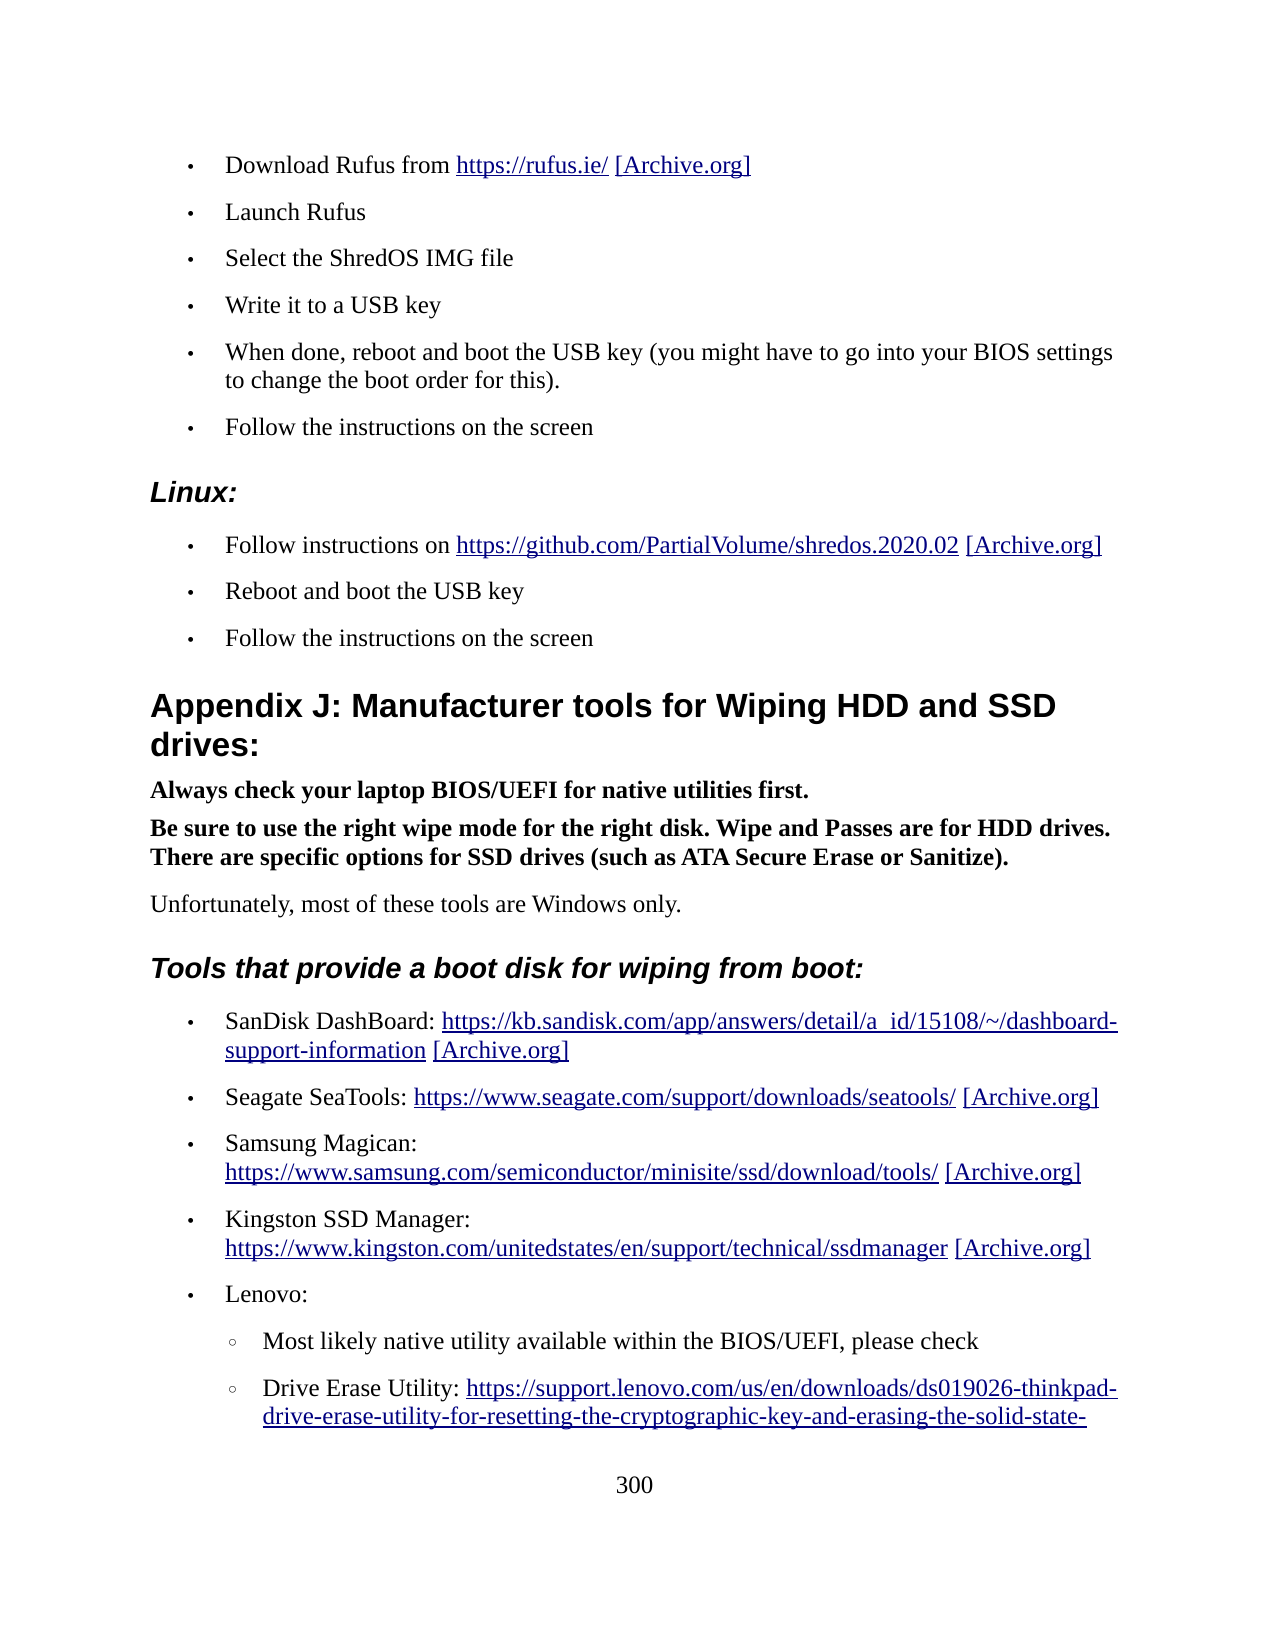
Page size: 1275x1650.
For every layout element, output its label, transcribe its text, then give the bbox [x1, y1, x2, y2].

list Reboot and boot the USB key [187, 576, 1125, 605]
list When done, reboot and boot the USB key (you might have to go into your BIOS settings to change the boot order for this). [187, 337, 1125, 394]
list Lenovo: [187, 1279, 1125, 1308]
list Samsung Magican: https://www.samsung.com/semiconductor/minisite/ssd/download/tools/ [Archive.org] [187, 1128, 1125, 1186]
list Launch Rufus [187, 197, 1125, 225]
list Follow instructions on https://github.com/PartialVolume/shredos.2020.02 [Archive.org] [187, 530, 1125, 558]
list Download Rufus from https://rufus.ie/ [Archive.org] [187, 150, 1125, 179]
list Drive Erase Utility: https://support.lenovo.com/us/en/downloads/ds019026-thinkpad-drive-erase-utility-for-resetting-the-cryptographic-key-and-erasing-the-solid-state- [225, 1373, 1125, 1430]
list SanDisk DashBoard: https://kb.sandisk.com/app/answers/detail/a_id/15108/~/dashboard-support-information [Archive.org] [187, 1006, 1125, 1064]
subtitle Linux: [150, 475, 1125, 508]
list Write it to a USB key [187, 290, 1125, 319]
subtitle Tools that provide a boot disk for wiping from boot: [150, 951, 1125, 985]
list Seagate SeaTools: https://www.seagate.com/support/downloads/seatools/ [Archive.org] [187, 1082, 1125, 1111]
text Always check your laptop BIOS/UEFI for native utilities first. [150, 776, 1125, 804]
subtitle Appendix J: Manufacturer tools for Wiping HDD and SSD drives: [150, 686, 1125, 763]
list Follow the instructions on the screen [187, 412, 1125, 441]
list Kingston SSD Manager: https://www.kingston.com/unitedstates/en/support/technical/ssdmanager [Archive.org] [187, 1204, 1125, 1261]
text Unfortunately, most of these tools are Windows only. [150, 889, 1125, 917]
list Select the ShredOS IMG file [187, 243, 1125, 272]
text Be sure to use the right wipe mode for the right disk. Wipe and Passes are for HDD drives. There are specific options for SSD drives (such as ATA Secure Erase or Sanitize). [150, 813, 1125, 871]
list Follow the instructions on the screen [187, 623, 1125, 652]
list Most likely native utility available within the BIOS/UEFI, please check [225, 1326, 1125, 1355]
